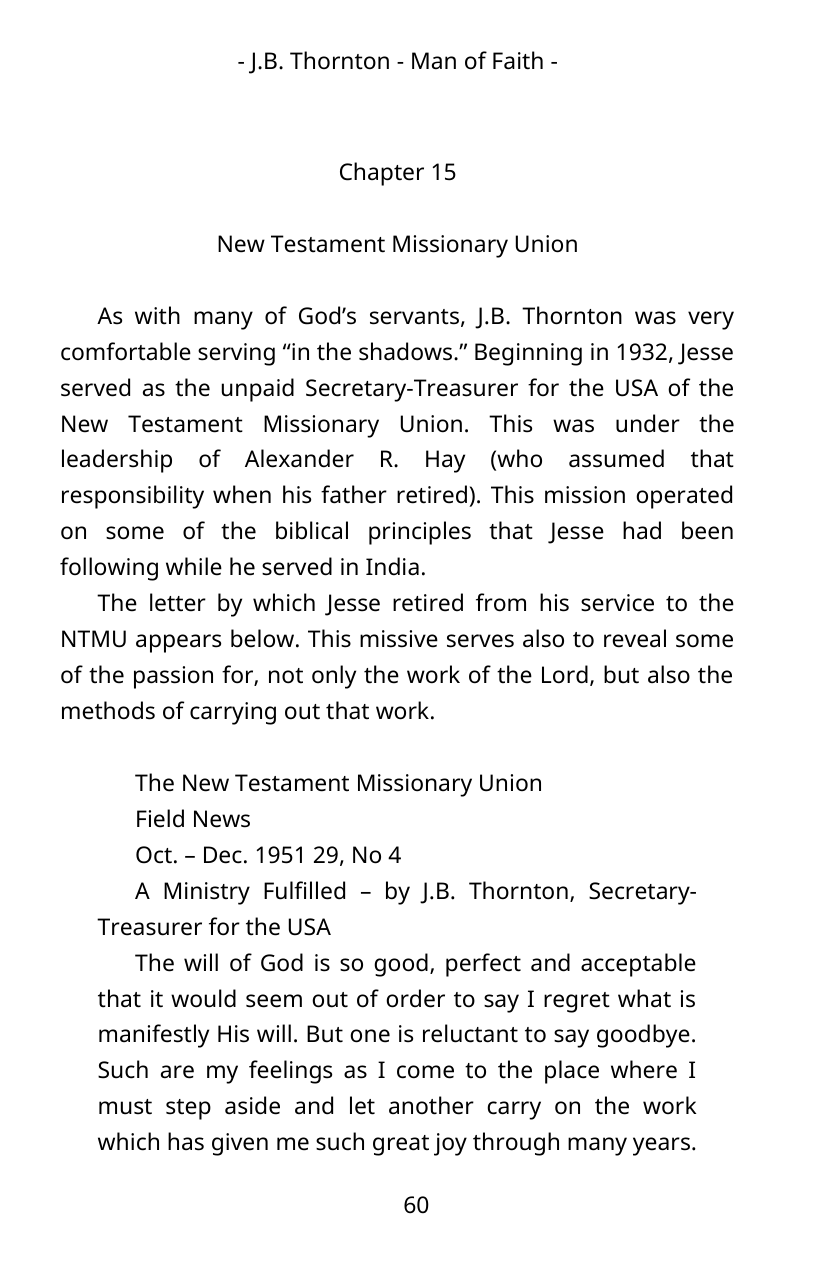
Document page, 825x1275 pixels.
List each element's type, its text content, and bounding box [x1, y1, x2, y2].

text Field News [97, 803, 697, 834]
text The will of God is so good, perfect and acceptable that it would seem out of order to say I regret what is manifestly His will. But one is reluctant to say goodbye. Such are my feelings as I come to the place where I must step aside and let another carry on the work which has given me such great joy through many years. [97, 947, 697, 1157]
text Chapter 15 [60, 156, 735, 187]
text The New Testament Missionary Union [97, 767, 697, 798]
text The letter by which Jesse retired from his service to the NTMU appears below. This missive serves also to reveal some of the passion for, not only the work of the Lord, but also the methods of carrying out that work. [60, 587, 735, 726]
text As with many of God’s servants, J.B. Thornton was very comfortable serving “in the shadows.” Beginning in 1932, Jesse served as the unpaid Secretary-Treasurer for the USA of the New Testament Missionary Union. This was under the leadership of Alexander R. Hay (who assumed that responsibility when his father retired). This mission operated on some of the biblical principles that Jesse had been following while he served in India. [60, 300, 735, 582]
text Oct. – Dec. 1951 29, No 4 [97, 839, 697, 870]
text New Testament Missionary Union [60, 228, 735, 259]
text A Ministry Fulfilled – by J.B. Thornton, Secretary-Treasurer for the USA [97, 875, 697, 942]
